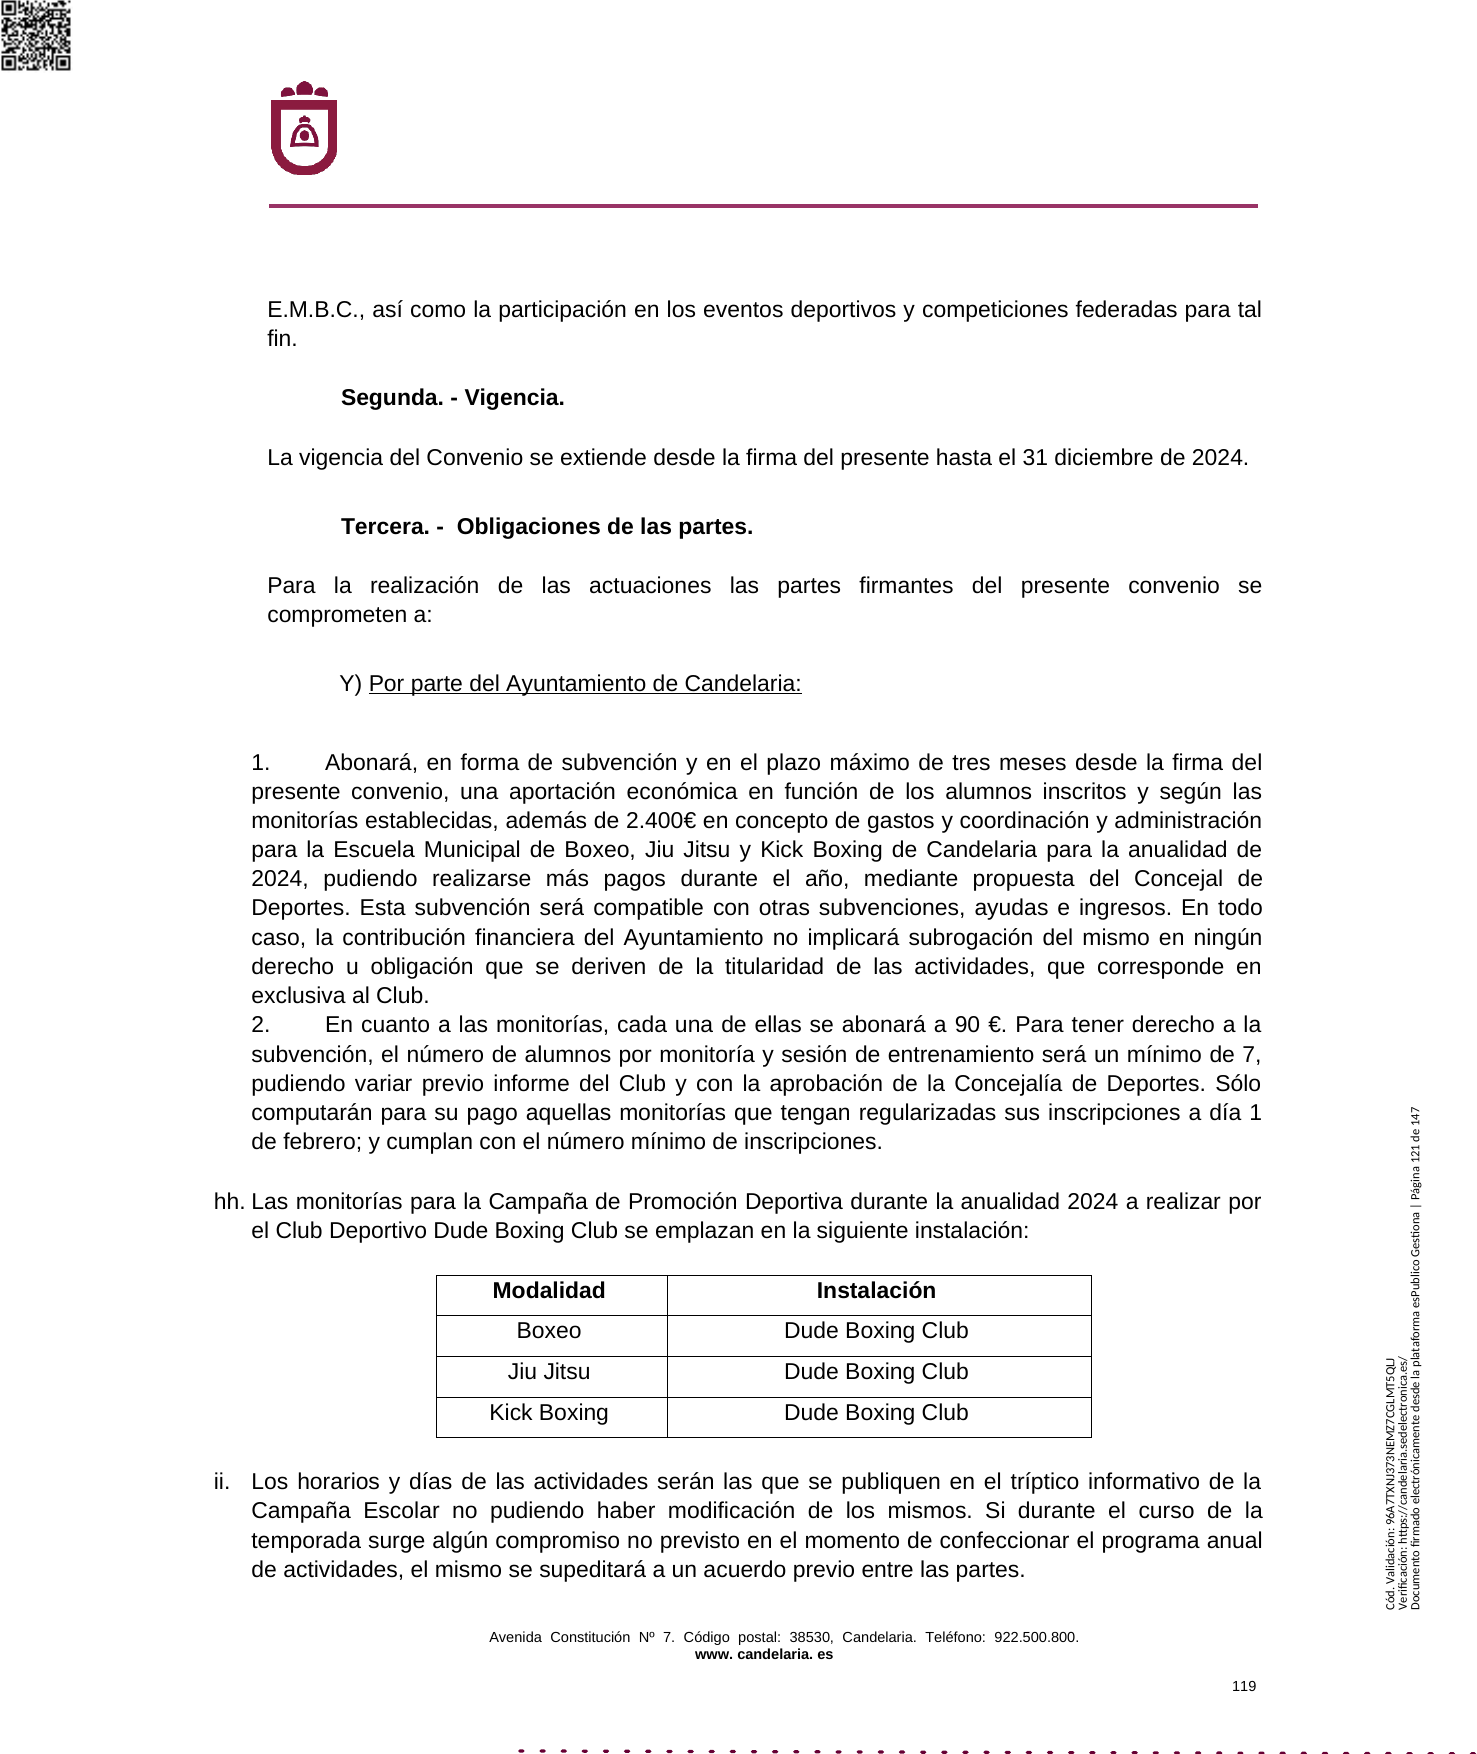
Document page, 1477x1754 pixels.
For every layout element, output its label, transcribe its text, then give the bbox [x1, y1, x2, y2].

text La vigencia del Convenio se extiende desde la firma del presente hasta el 31 diciembre de 2024. [267, 444, 1263, 470]
table_header Instalación [668, 1276, 1091, 1315]
table_cell Dude Boxing Club [668, 1357, 1091, 1397]
text E.M.B.C., así como la participación en los eventos deportivos y competiciones federadas para tal fin. [267, 296, 1263, 351]
list Las monitorías para la Campaña de Promoción Deportiva durante la anualidad 2024 a realizar por el Club Deportivo Dude Boxing Club se emplazan en la siguiente instalación: [214, 1188, 1263, 1243]
table_cell Jiu Jitsu [437, 1357, 667, 1397]
list Los horarios y días de las actividades serán las que se publiquen en el tríptico informativo de la Campaña Escolar no pudiendo haber modificación de los mismos. Si durante el curso de la temporada surge algún compromiso no previsto en el momento de confeccionar el programa anual de actividades, el mismo se supeditará a un acuerdo previo entre las partes. [214, 1468, 1263, 1582]
table_cell Dude Boxing Club [668, 1316, 1091, 1356]
text Para la realización de las actuaciones las partes firmantes del presente convenio se comprometen a: [267, 572, 1263, 628]
list Abonará, en forma de subvención y en el plazo máximo de tres meses desde la firma del presente convenio, una aportación económica en función de los alumnos inscritos y según las monitorías establecidas, además de 2.400€ en concepto de gastos y coordinación y administración para la Escuela Municipal de Boxeo, Jiu Jitsu y Kick Boxing de Candelaria para la anualidad de 2024, pudiendo realizarse más pagos durante el año, mediante propuesta del Concejal de Deportes. Esta subvención será compatible con otras subvenciones, ayudas e ingresos. En todo caso, la contribución financiera del Ayuntamiento no implicará subrogación del mismo en ningún derecho u obligación que se deriven de la titularidad de las actividades, que corresponde en exclusiva al Club. [251, 748, 1263, 1008]
text Segunda. - Vigencia. [341, 384, 1263, 410]
text Tercera. - Obligaciones de las partes. [341, 513, 1263, 539]
table_header Modalidad [437, 1276, 667, 1315]
table_cell Kick Boxing [437, 1398, 667, 1437]
list En cuanto a las monitorías, cada una de ellas se abonará a 90 €. Para tener derecho a la subvención, el número de alumnos por monitoría y sesión de entrenamiento será un mínimo de 7, pudiendo variar previo informe del Club y con la aprobación de la Concejalía de Deportes. Sólo computarán para su pago aquellas monitorías que tengan regularizadas sus inscripciones a día 1 de febrero; y cumplan con el número mínimo de inscripciones. [251, 1011, 1263, 1154]
text Y) Por parte del Ayuntamiento de Candelaria: [339, 670, 1269, 697]
table_cell Dude Boxing Club [668, 1398, 1091, 1437]
table_cell Boxeo [437, 1316, 667, 1356]
